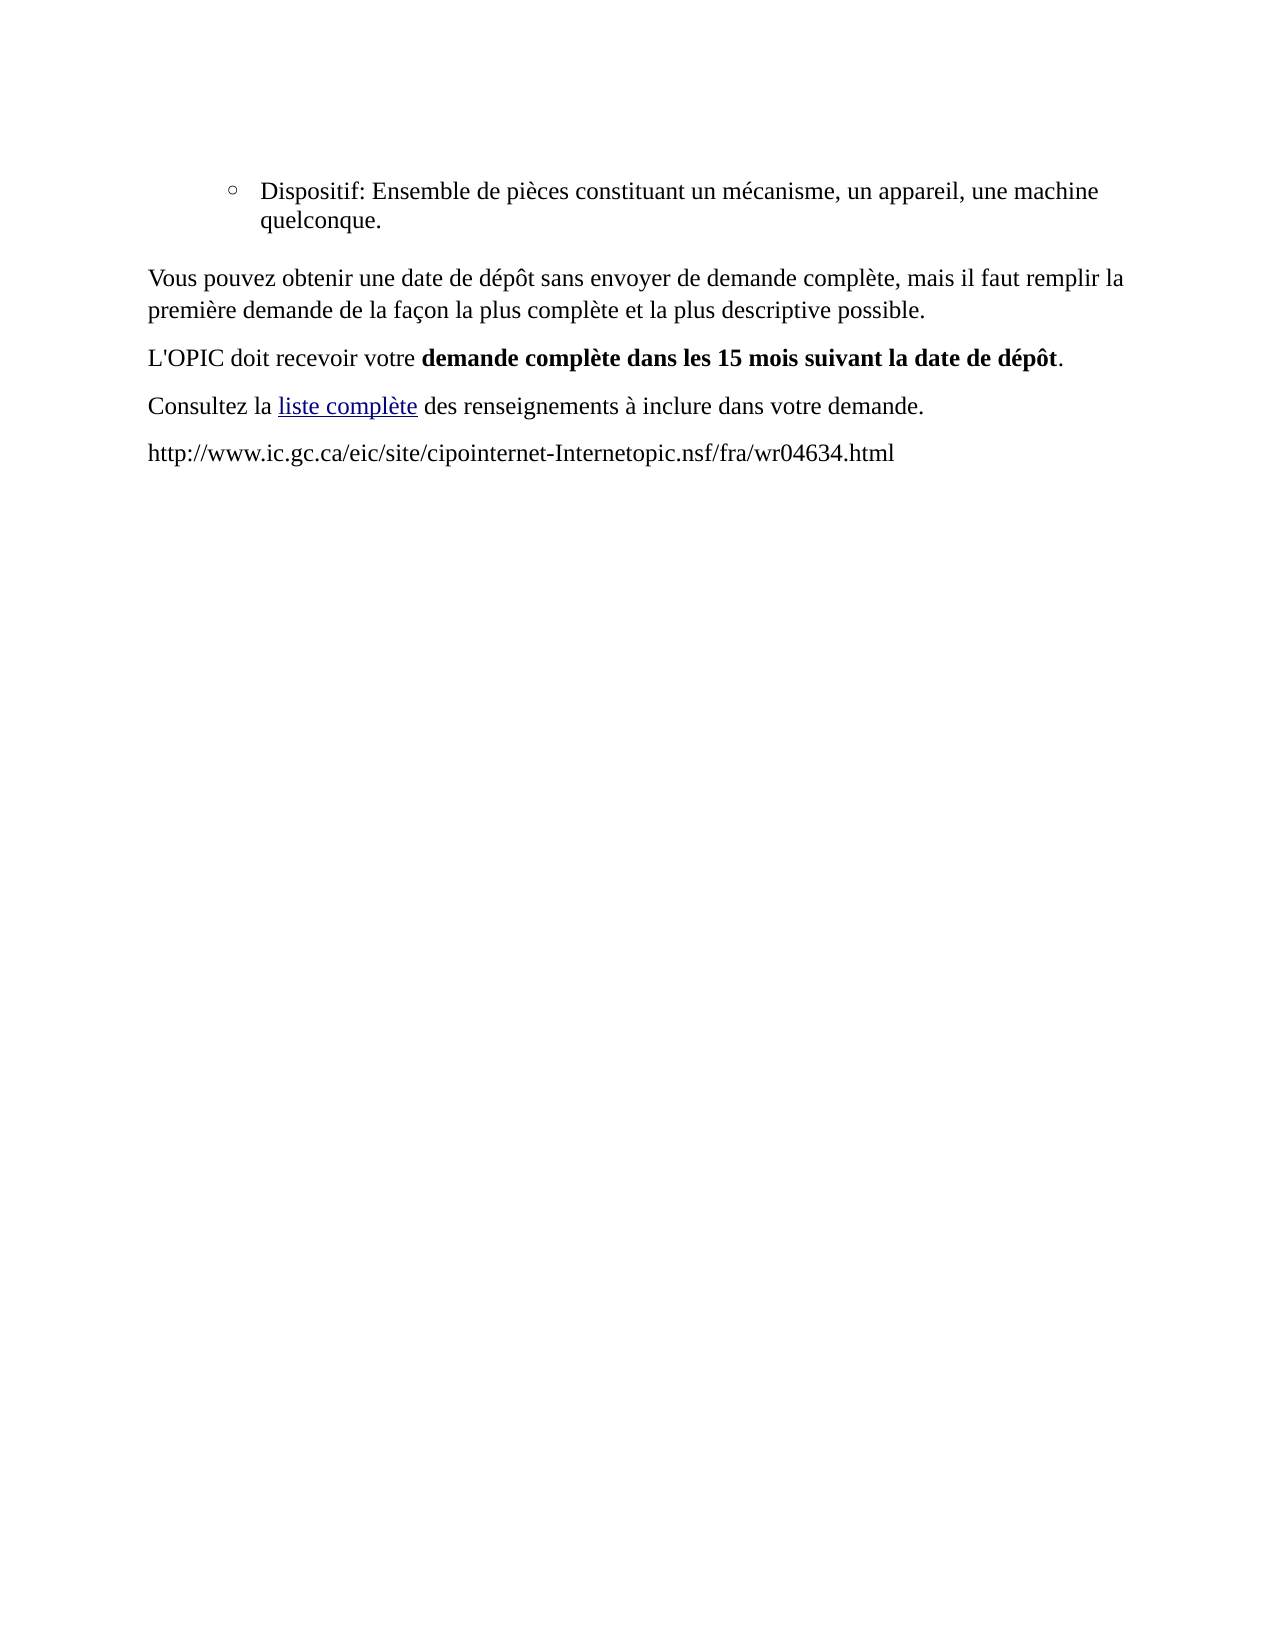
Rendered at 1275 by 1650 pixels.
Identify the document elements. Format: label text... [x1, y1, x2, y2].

text Consultez la liste complète des renseignements à inclure dans votre demande. [148, 391, 1157, 419]
text http://www.ic.gc.ca/eic/site/cipointernet-Internetopic.nsf/fra/wr04634.html [148, 438, 1157, 467]
list Dispositif: Ensemble de pièces constituant un mécanisme, un appareil, une machine quelconque. [223, 176, 1157, 234]
text L'OPIC doit recevoir votre demande complète dans les 15 mois suivant la date de dépôt. [148, 343, 1157, 372]
text Vous pouvez obtenir une date de dépôt sans envoyer de demande complète, mais il faut remplir la première demande de la façon la plus complète et la plus descriptive possible. [148, 263, 1157, 324]
